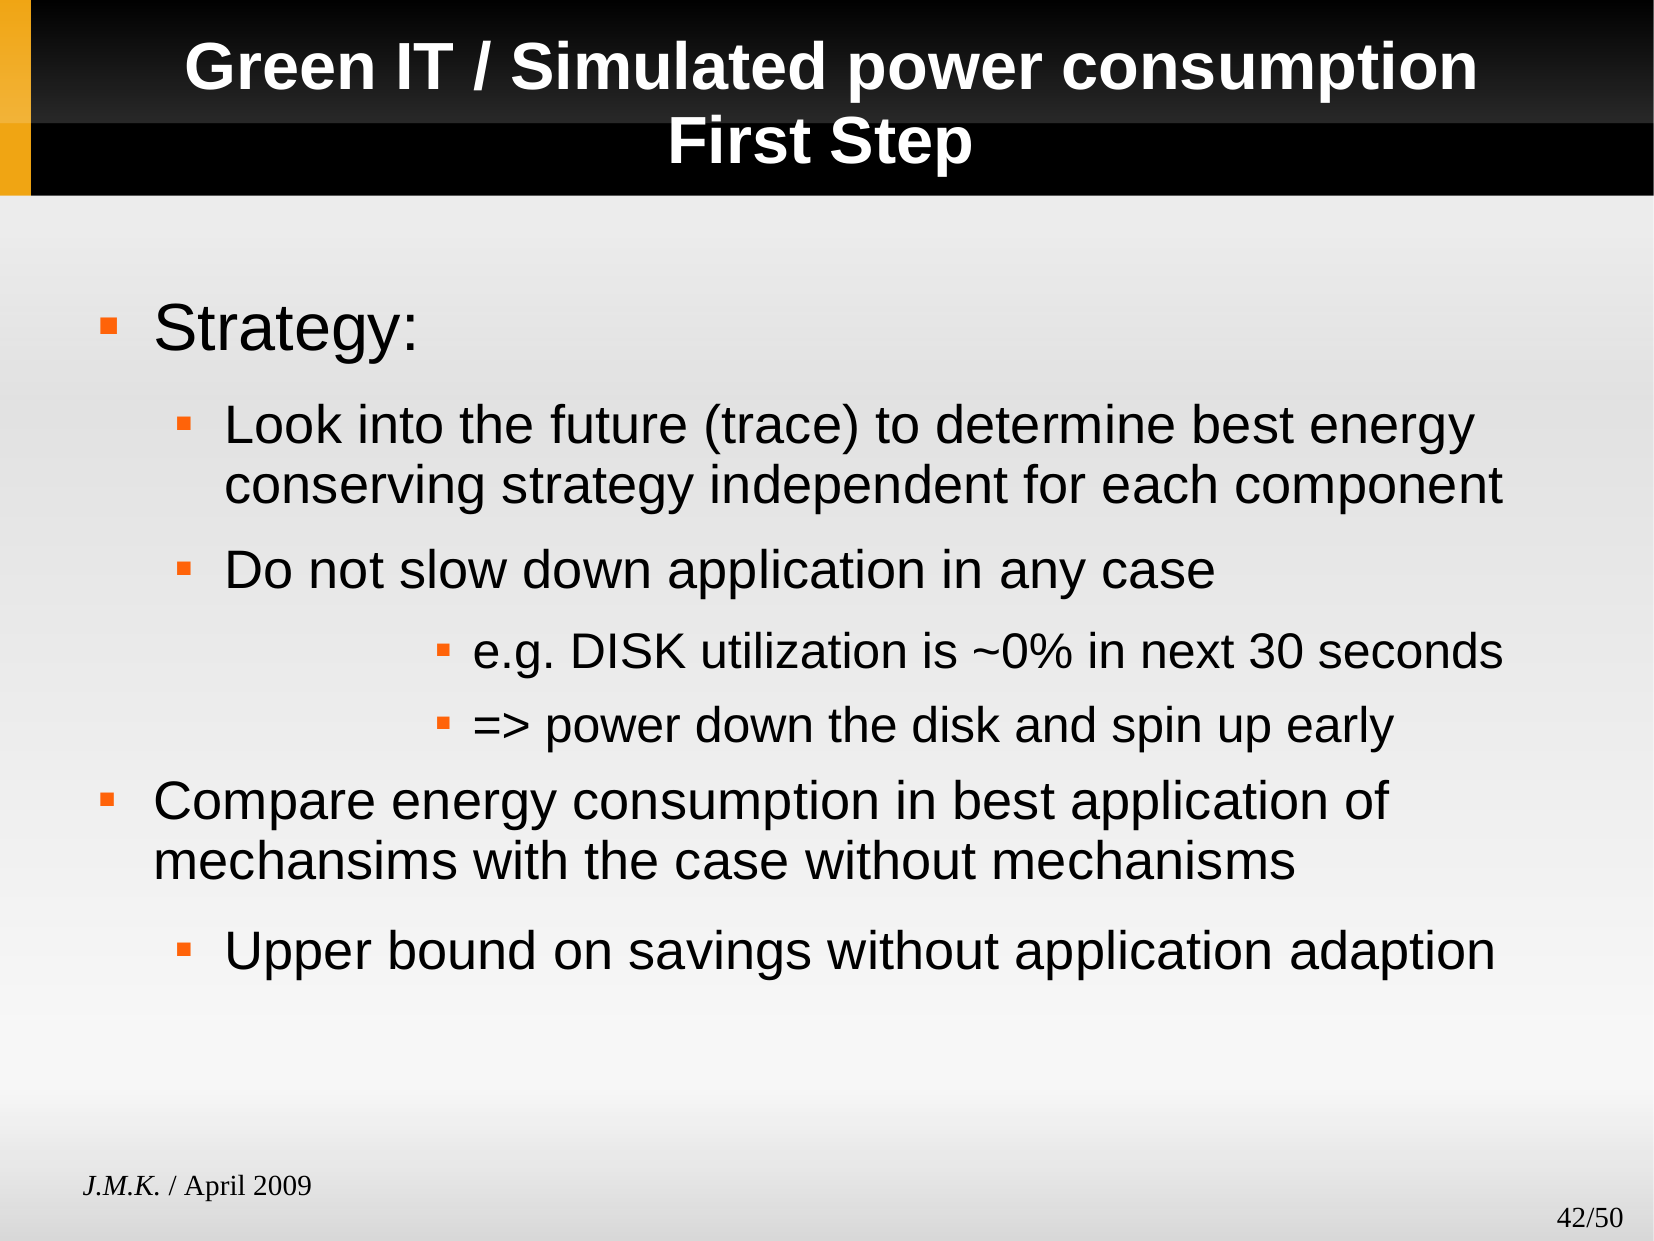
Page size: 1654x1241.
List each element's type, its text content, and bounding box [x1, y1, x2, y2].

list Strategy: Look into the future (trace) to determine best energy conserving strategy independent for each component Do not slow down application in any case e.g. DISK utilization is ~0% in next 30 seconds => power down the disk and spin up early Compare energy consumption in best application of mechansims with the case without mechanisms Upper bound on savings without application adaption [82, 290, 1625, 1094]
title Green IT / Simulated power consumption First Step [76, 0, 1565, 208]
picture [0, 0, 1654, 1241]
